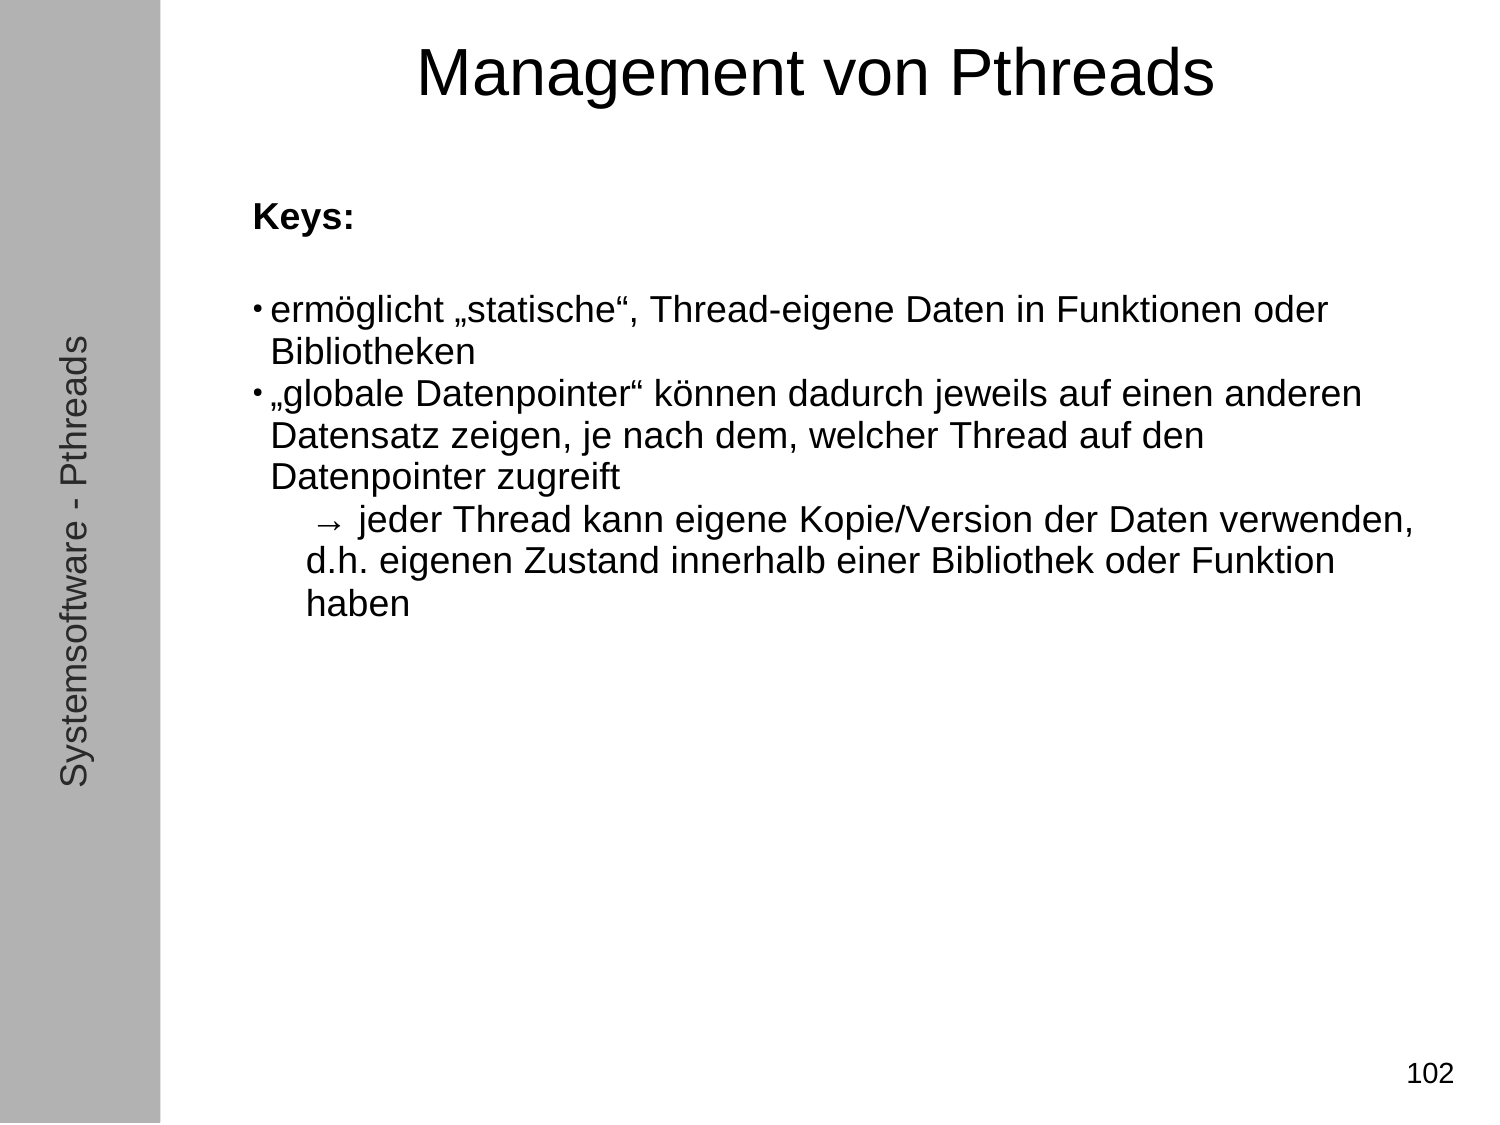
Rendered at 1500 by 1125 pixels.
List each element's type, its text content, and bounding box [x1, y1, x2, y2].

text_box Systemsoftware - Pthreads [47, 1, 121, 1124]
text_box [1406, 1057, 1462, 1106]
text_box [0, 0, 160, 1123]
text_box Management von Pthreads [351, 27, 1282, 123]
text_box Keys: ermöglicht „statische“, Thread-eigene Daten in Funktionen oder Bibliotheken „globale Datenpointer“ können dadurch jeweils auf einen anderen Datensatz zeigen, je nach dem, welcher Thread auf den Datenpointer zugreift → jeder Thread kann eigene Kopie/Version der Daten verwenden, d.h. eigenen Zustand innerhalb einer Bibliothek oder Funktion haben [237, 187, 1448, 918]
